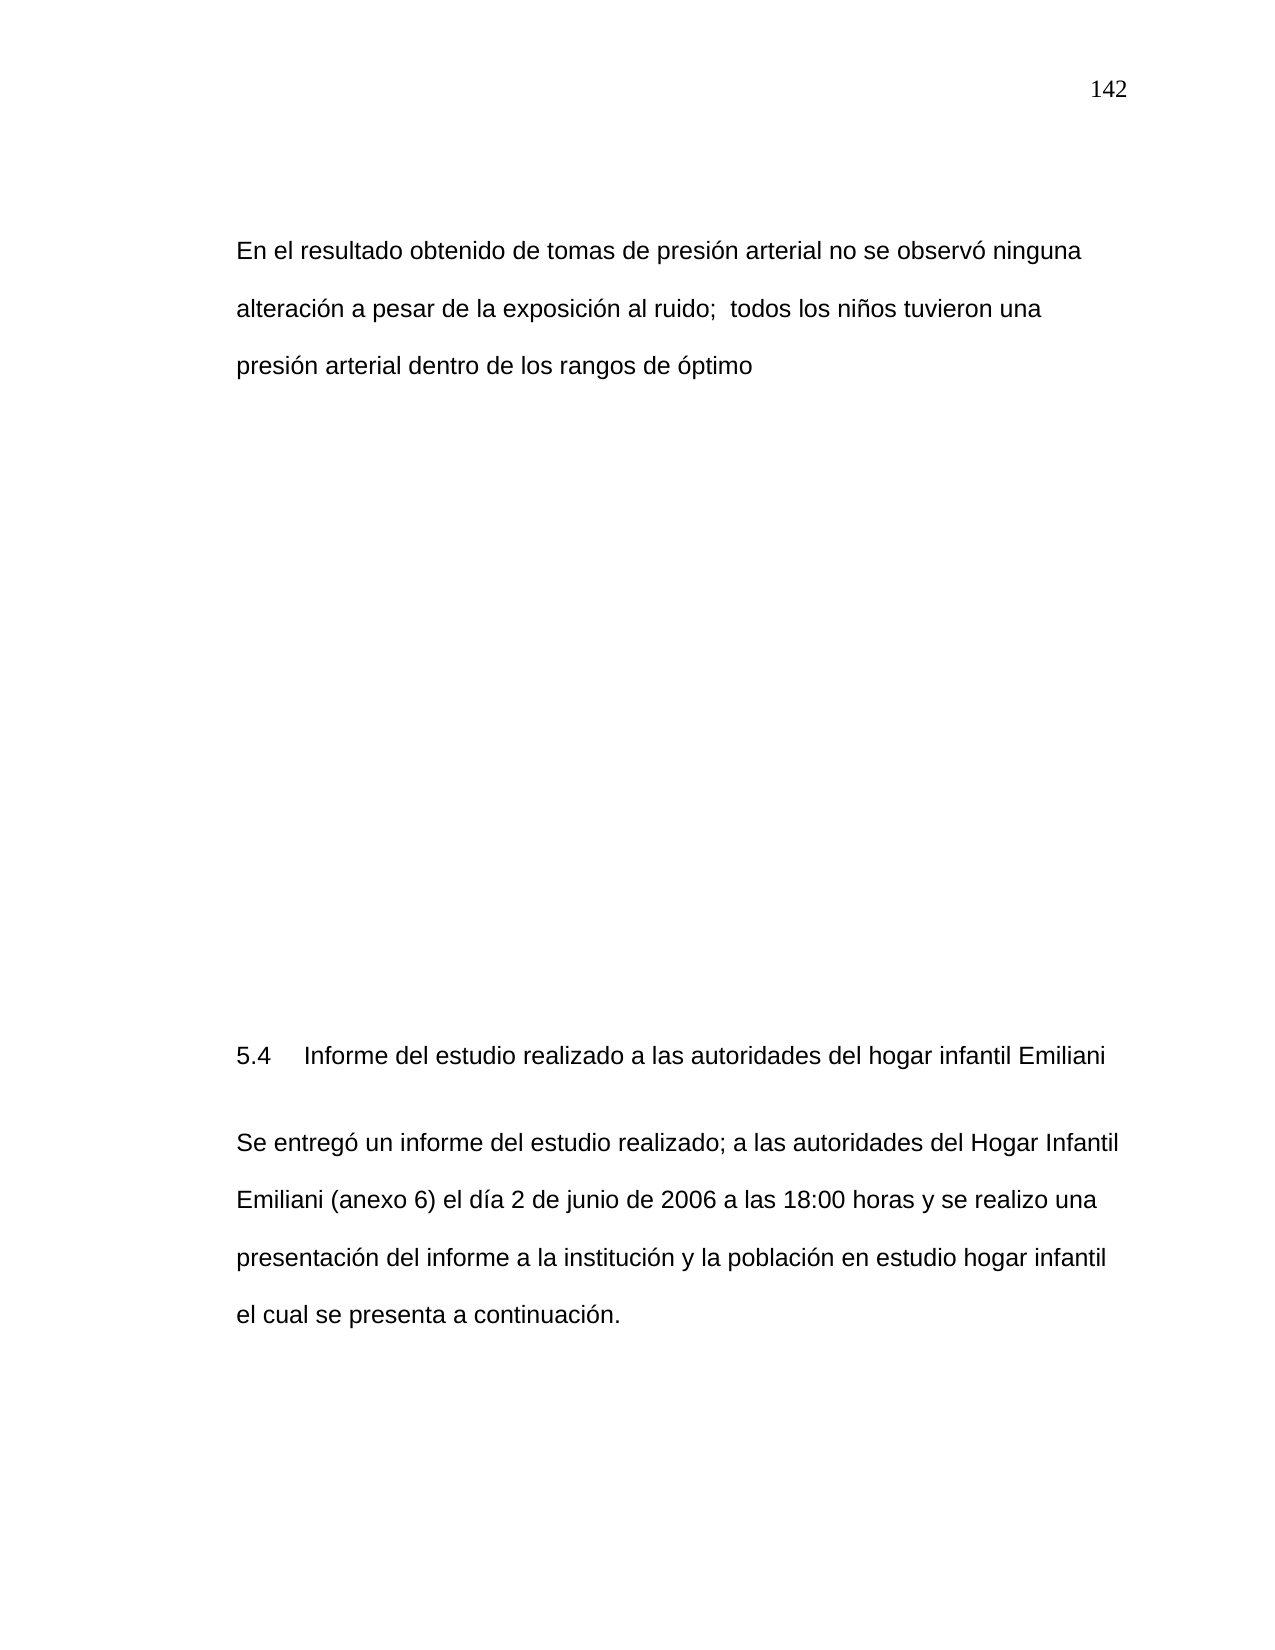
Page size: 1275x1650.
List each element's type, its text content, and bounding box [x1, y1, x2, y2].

text En el resultado obtenido de tomas de presión arterial no se observó ninguna alteración a pesar de la exposición al ruido; todos los niños tuvieron una presión arterial dentro de los rangos de óptimo [236, 236, 1127, 380]
list Informe del estudio realizado a las autoridades del hogar infantil Emiliani [236, 1041, 1127, 1070]
text Se entregó un informe del estudio realizado; a las autoridades del Hogar Infantil Emiliani (anexo 6) el día 2 de junio de 2006 a las 18:00 horas y se realizo una presentación del informe a la institución y la población en estudio hogar infantil el cual se presenta a continuación. [236, 1127, 1127, 1329]
